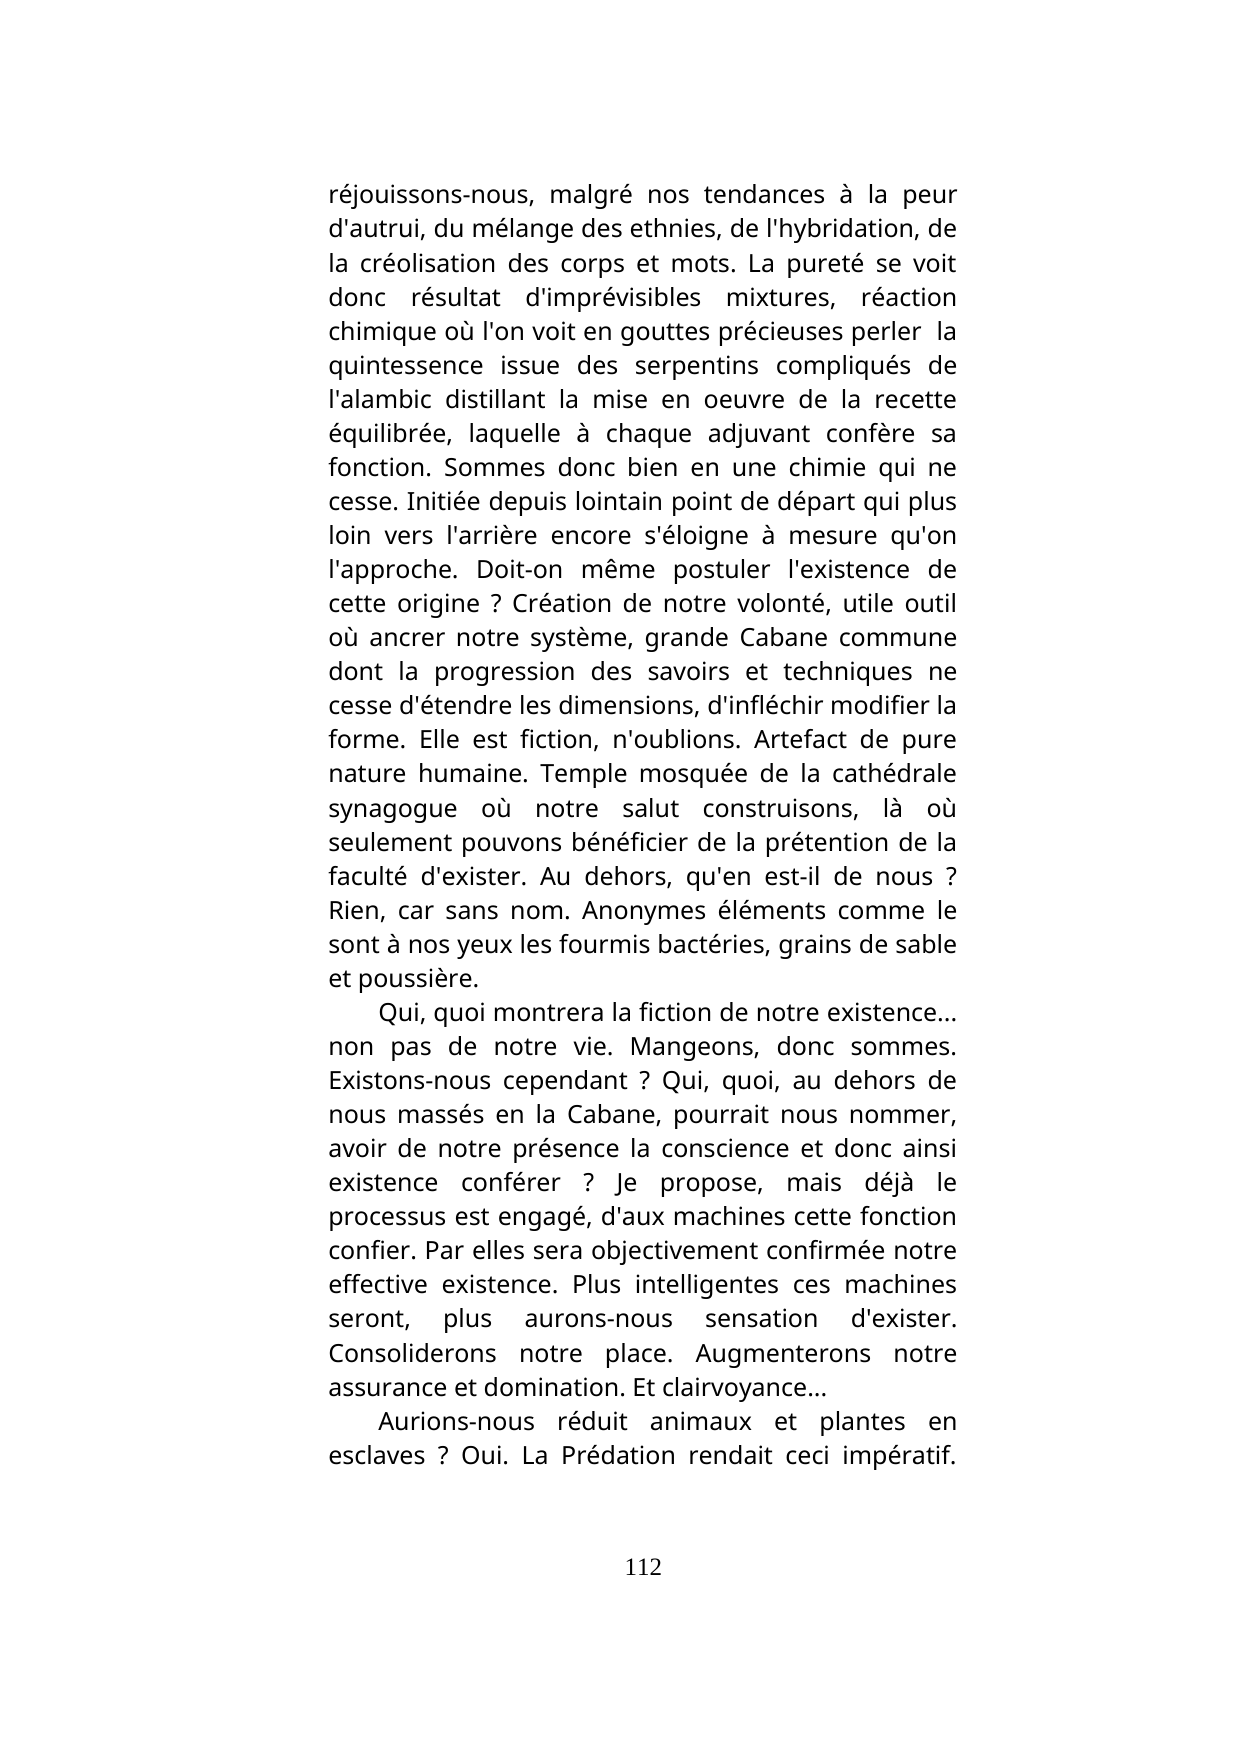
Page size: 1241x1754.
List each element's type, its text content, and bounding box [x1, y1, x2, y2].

text Aurions-nous réduit animaux et plantes en esclaves ? Oui. La Prédation rendait ceci impératif. [328, 1403, 958, 1471]
text réjouissons-nous, malgré nos tendances à la peur d'autrui, du mélange des ethnies, de l'hybridation, de la créolisation des corps et mots. La pureté se voit donc résultat d'imprévisibles mixtures, réaction chimique où l'on voit en gouttes précieuses perler la quintessence issue des serpentins compliqués de l'alambic distillant la mise en oeuvre de la recette équilibrée, laquelle à chaque adjuvant confère sa fonction. Sommes donc bien en une chimie qui ne cesse. Initiée depuis lointain point de départ qui plus loin vers l'arrière encore s'éloigne à mesure qu'on l'approche. Doit-on même postuler l'existence de cette origine ? Création de notre volonté, utile outil où ancrer notre système, grande Cabane commune dont la progression des savoirs et techniques ne cesse d'étendre les dimensions, d'infléchir modifier la forme. Elle est fiction, n'oublions. Artefact de pure nature humaine. Temple mosquée de la cathédrale synagogue où notre salut construisons, là où seulement pouvons bénéficier de la prétention de la faculté d'exister. Au dehors, qu'en est-il de nous ? Rien, car sans nom. Anonymes éléments comme le sont à nos yeux les fourmis bactéries, grains de sable et poussière. [328, 177, 958, 994]
text Qui, quoi montrera la fiction de notre existence... non pas de notre vie. Mangeons, donc sommes. Existons-nous cependant ? Qui, quoi, au dehors de nous massés en la Cabane, pourrait nous nommer, avoir de notre présence la conscience et donc ainsi existence conférer ? Je propose, mais déjà le processus est engagé, d'aux machines cette fonction confier. Par elles sera objectivement confirmée notre effective existence. Plus intelligentes ces machines seront, plus aurons-nous sensation d'exister. Consoliderons notre place. Augmenterons notre assurance et domination. Et clairvoyance... [328, 994, 958, 1403]
